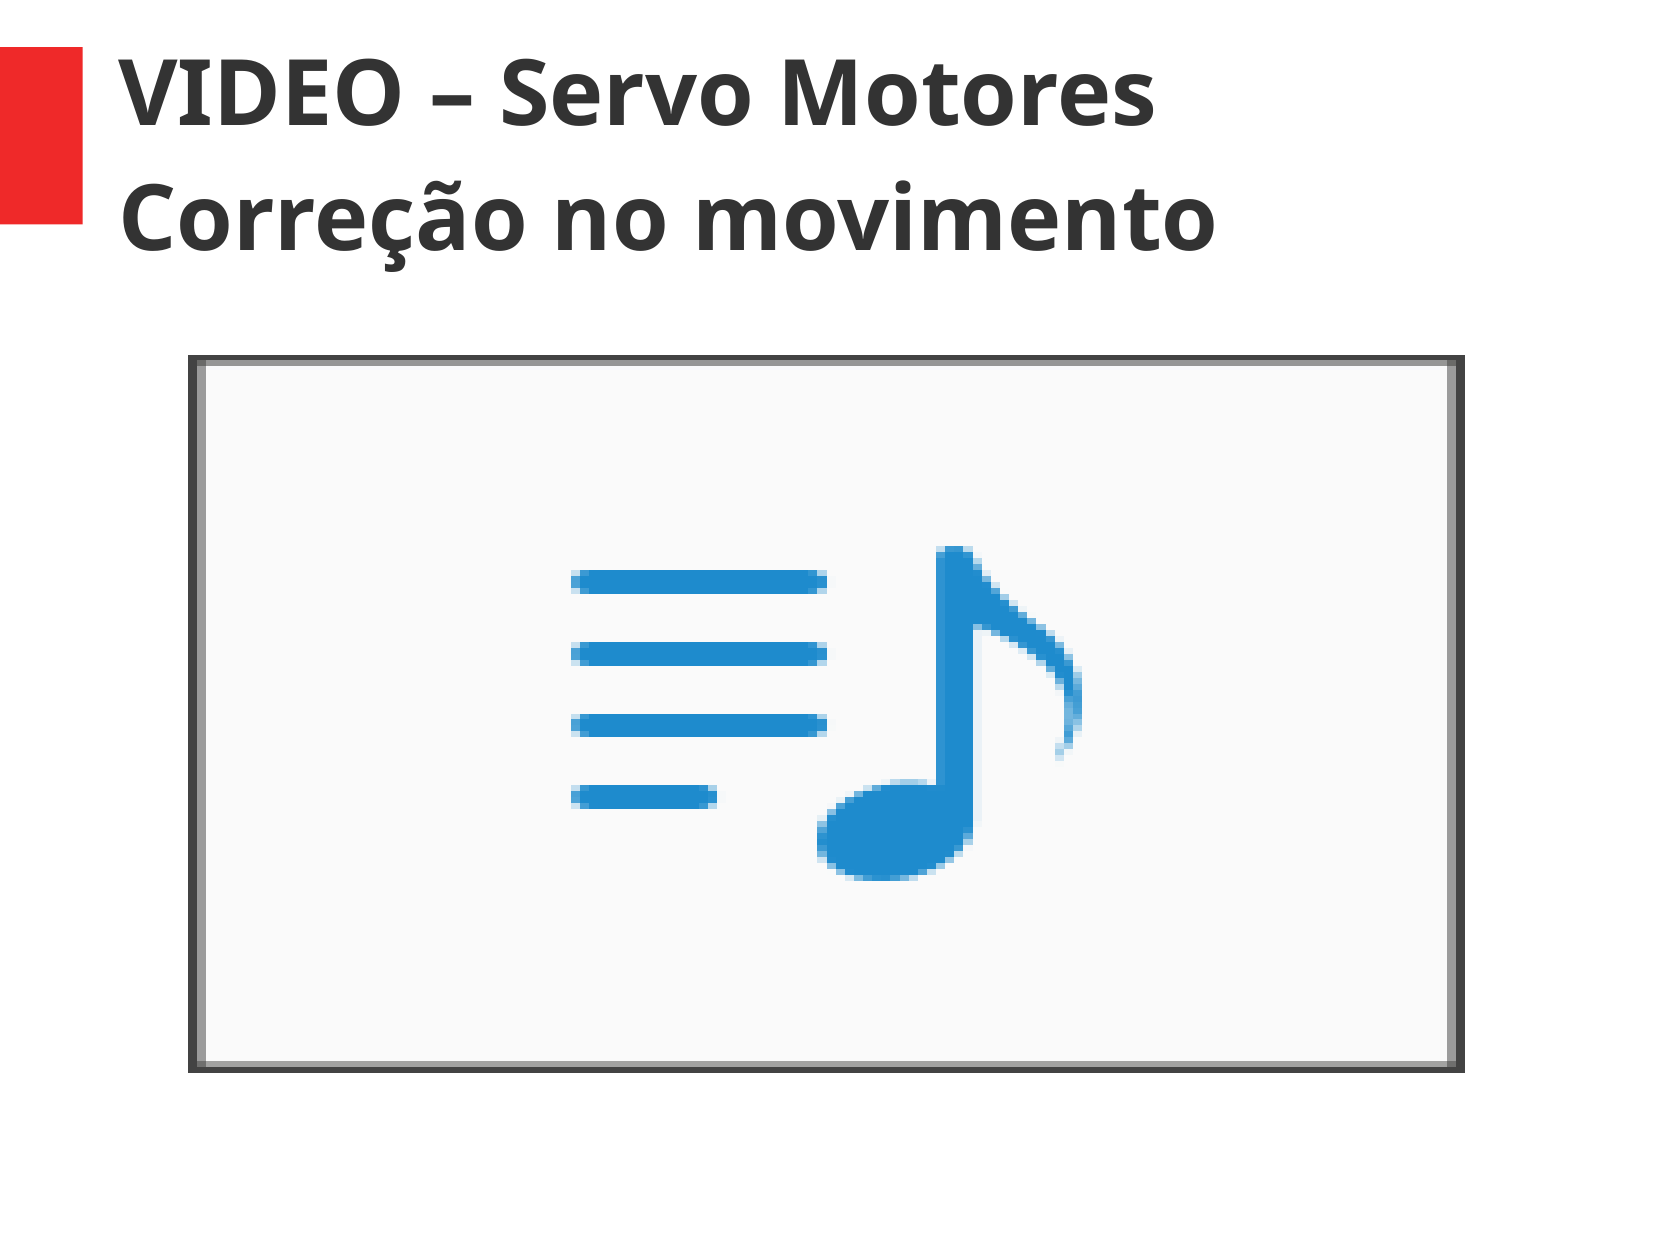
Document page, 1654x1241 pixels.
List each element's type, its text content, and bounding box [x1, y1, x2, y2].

title VIDEO – Servo Motores Correção no movimento [118, 45, 1571, 260]
text_box [187, 354, 1467, 1074]
